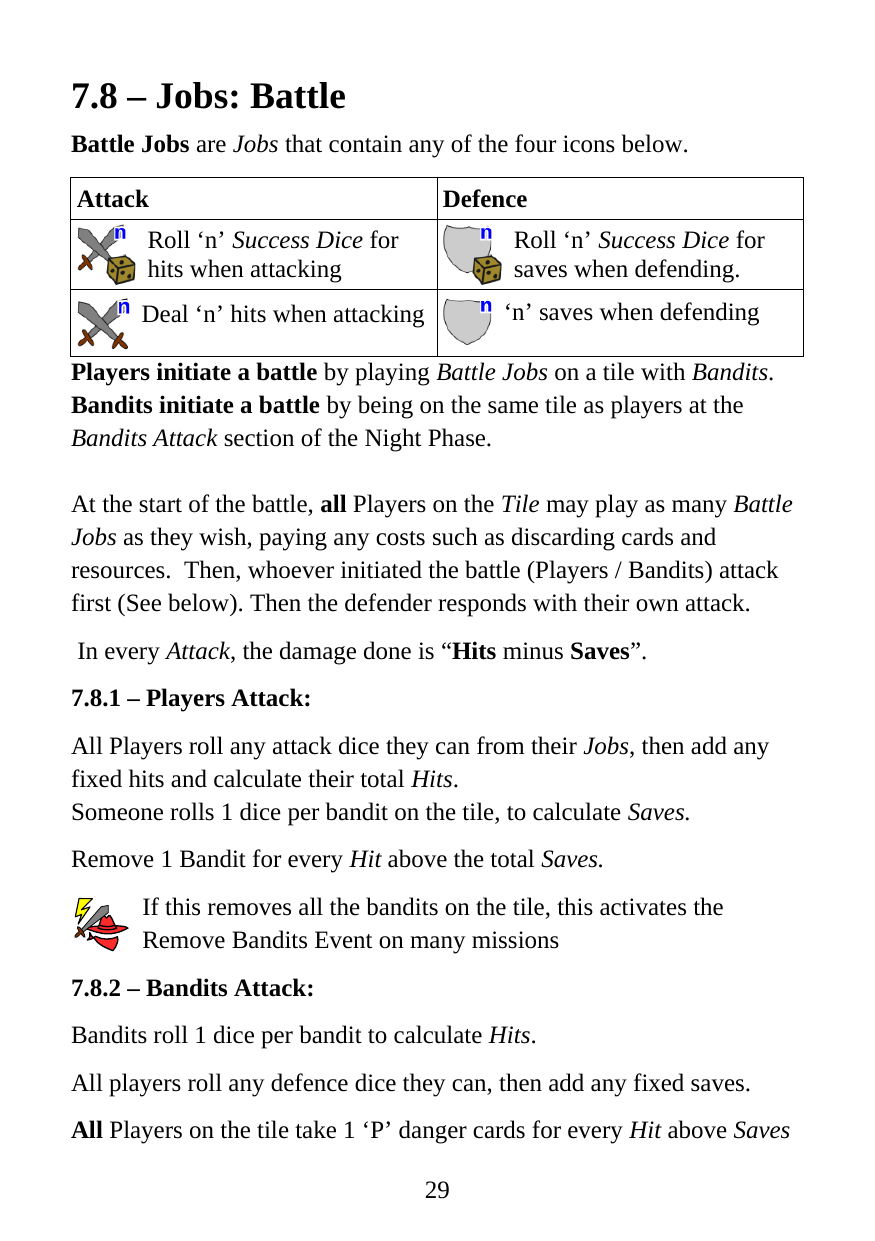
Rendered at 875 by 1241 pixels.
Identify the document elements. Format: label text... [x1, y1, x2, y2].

text 7.8.1 – Players Attack: [71, 683, 803, 712]
text In every Attack, the damage done is “Hits minus Saves”. [71, 636, 803, 664]
picture [442, 223, 502, 285]
text Bandits roll 1 dice per bandit to calculate Hits. [71, 1020, 803, 1049]
picture [442, 295, 492, 346]
picture [76, 223, 136, 285]
table_header Defence [438, 178, 803, 218]
table_cell Roll ‘n’ Success Dice for saves when defending. [438, 220, 803, 288]
text All players roll any defence dice they can, then add any fixed saves. [71, 1068, 803, 1097]
text At the start of the battle, all Players on the Tile may play as many Battle Jobs as they wish, paying any costs such as discarding cards and resources. Then, whoever initiated the battle (Players / Bandits) attack first (See below). Then the defender responds with their own attack. [71, 489, 803, 617]
table_cell Deal ‘n’ hits when attacking [71, 290, 437, 356]
text Battle Jobs are Jobs that contain any of the four icons below. [71, 129, 803, 158]
text 7.8.2 – Bandits Attack: [71, 973, 803, 1002]
text Players initiate a battle by playing Battle Jobs on a tile with Bandits. [71, 357, 803, 386]
table_header Attack [71, 178, 437, 218]
table_cell ‘n’ saves when defending [438, 290, 803, 356]
text All Players on the tile take 1 ‘P’ danger cards for every Hit above Saves [71, 1116, 803, 1144]
text Bandits initiate a battle by being on the same tile as players at the Bandits Attack section of the Night Phase. [71, 390, 803, 452]
text If this removes all the bandits on the tile, this activates the Remove Bandits Event on many missions [71, 892, 803, 954]
text All Players roll any attack dice they can from their Jobs, then add any fixed hits and calculate their total Hits. Someone rolls 1 dice per bandit on the tile, to calculate Saves. [71, 731, 803, 826]
table_cell Roll ‘n’ Success Dice for hits when attacking [71, 220, 437, 288]
text Remove 1 Bandit for every Hit above the total Saves. [71, 844, 803, 873]
picture [76, 295, 130, 351]
subtitle 7.8 – Jobs: Battle [71, 74, 803, 117]
